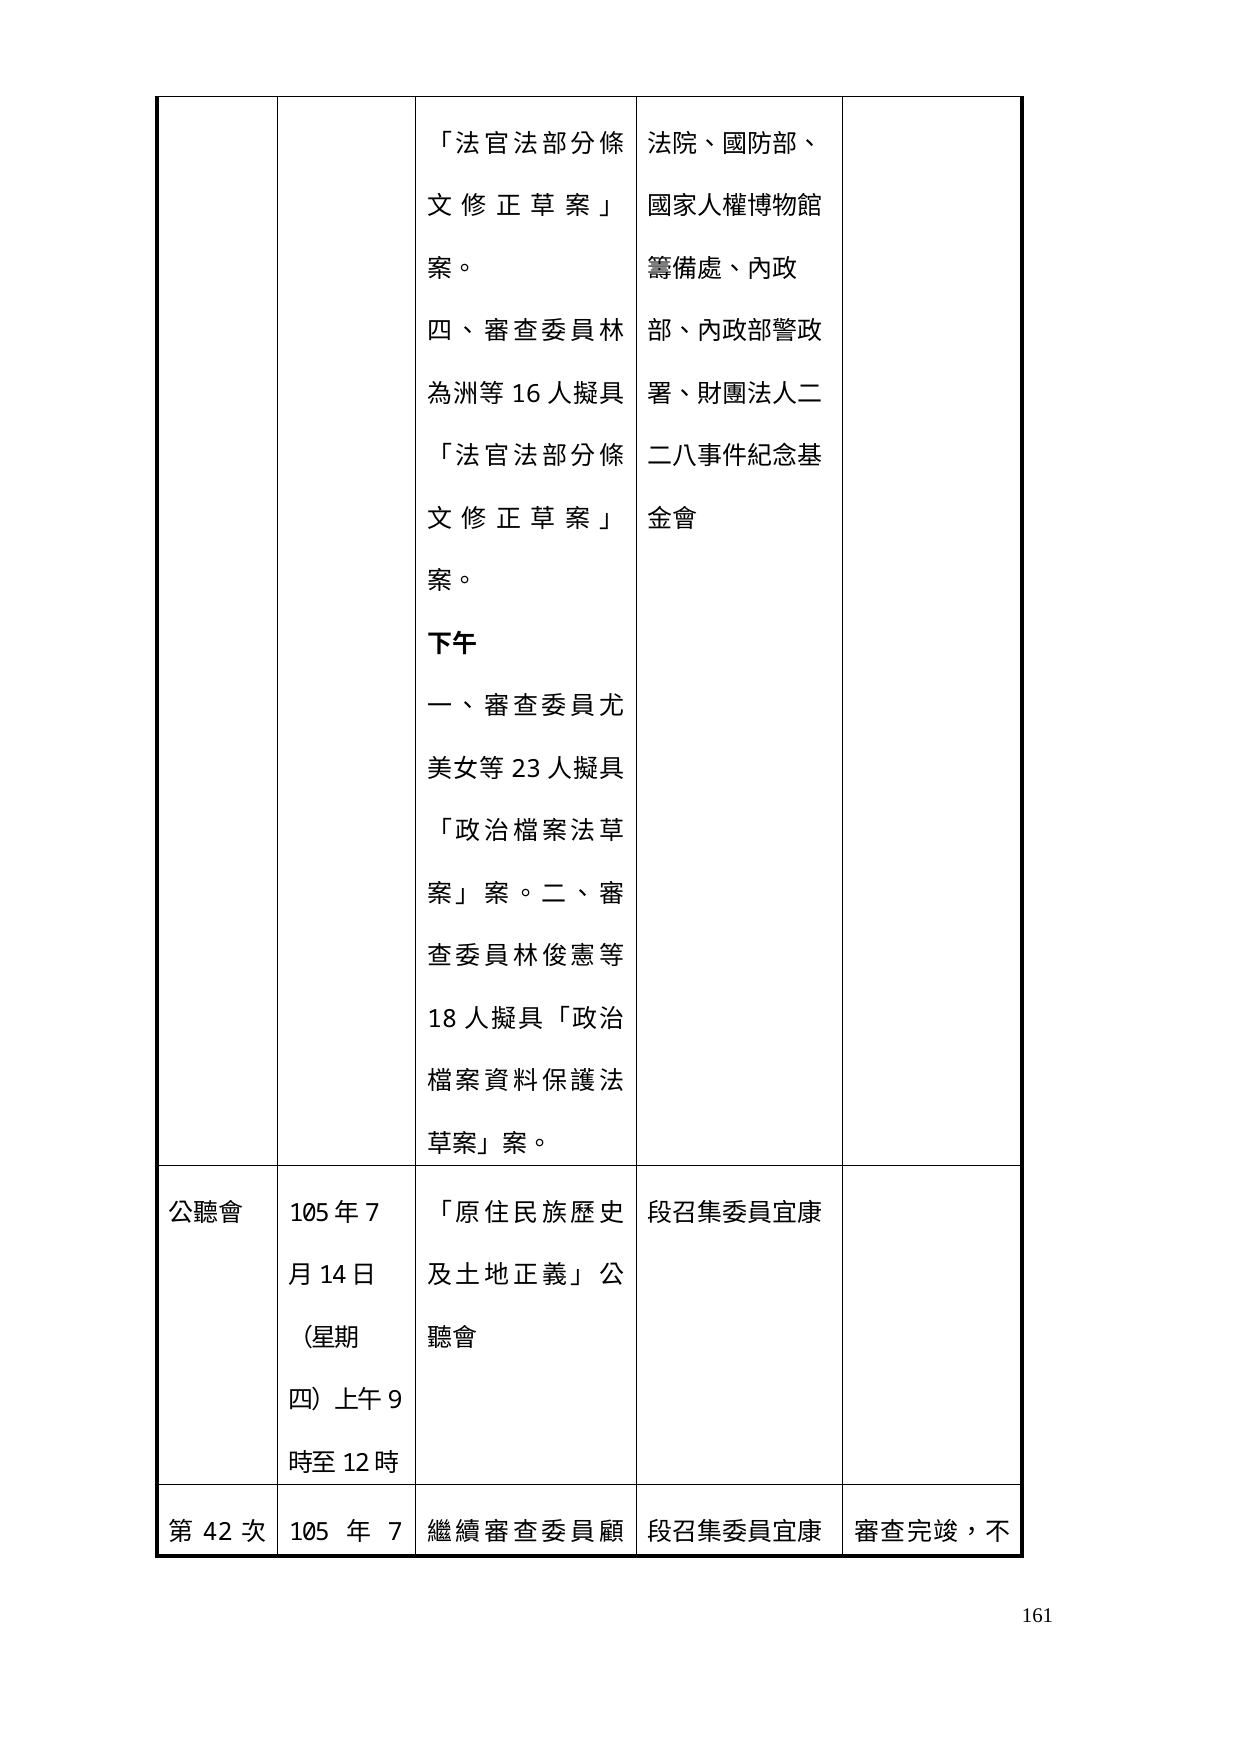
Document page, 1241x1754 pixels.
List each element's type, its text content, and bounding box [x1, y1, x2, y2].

table_cell [159, 97, 277, 1165]
table_cell 公聽會 [159, 1166, 277, 1484]
table_cell [843, 97, 1020, 1165]
table_cell 繼續審查委員顧 [416, 1485, 636, 1554]
table_cell 「法官法部分條文修正草案」案。 四、審查委員林為洲等16人擬具「法官法部分條文修正草案」案。 下午 一、審查委員尤美女等23人擬具「政治檔案法草案」案。二、審查委員林俊憲等18人擬具「政治檔案資料保護法草案」案。 [416, 97, 636, 1165]
table_cell 105年7月14日（星期四）上午9時至12時 [278, 1166, 415, 1484]
table_cell 段召集委員宜康 [637, 1166, 842, 1484]
table_cell 105年7 [278, 1485, 415, 1554]
table_cell 「原住民族歷史及土地正義」公聽會 [416, 1166, 636, 1484]
table_cell [843, 1166, 1020, 1484]
table_cell 第42次 [159, 1485, 277, 1554]
table_cell [278, 97, 415, 1165]
table_cell 審查完竣，不 [843, 1485, 1020, 1554]
table_cell 法院、國防部、國家人權博物館籌備處、內政部、內政部警政署、財團法人二二八事件紀念基金會 [637, 97, 842, 1165]
table_cell 段召集委員宜康 [637, 1485, 842, 1554]
